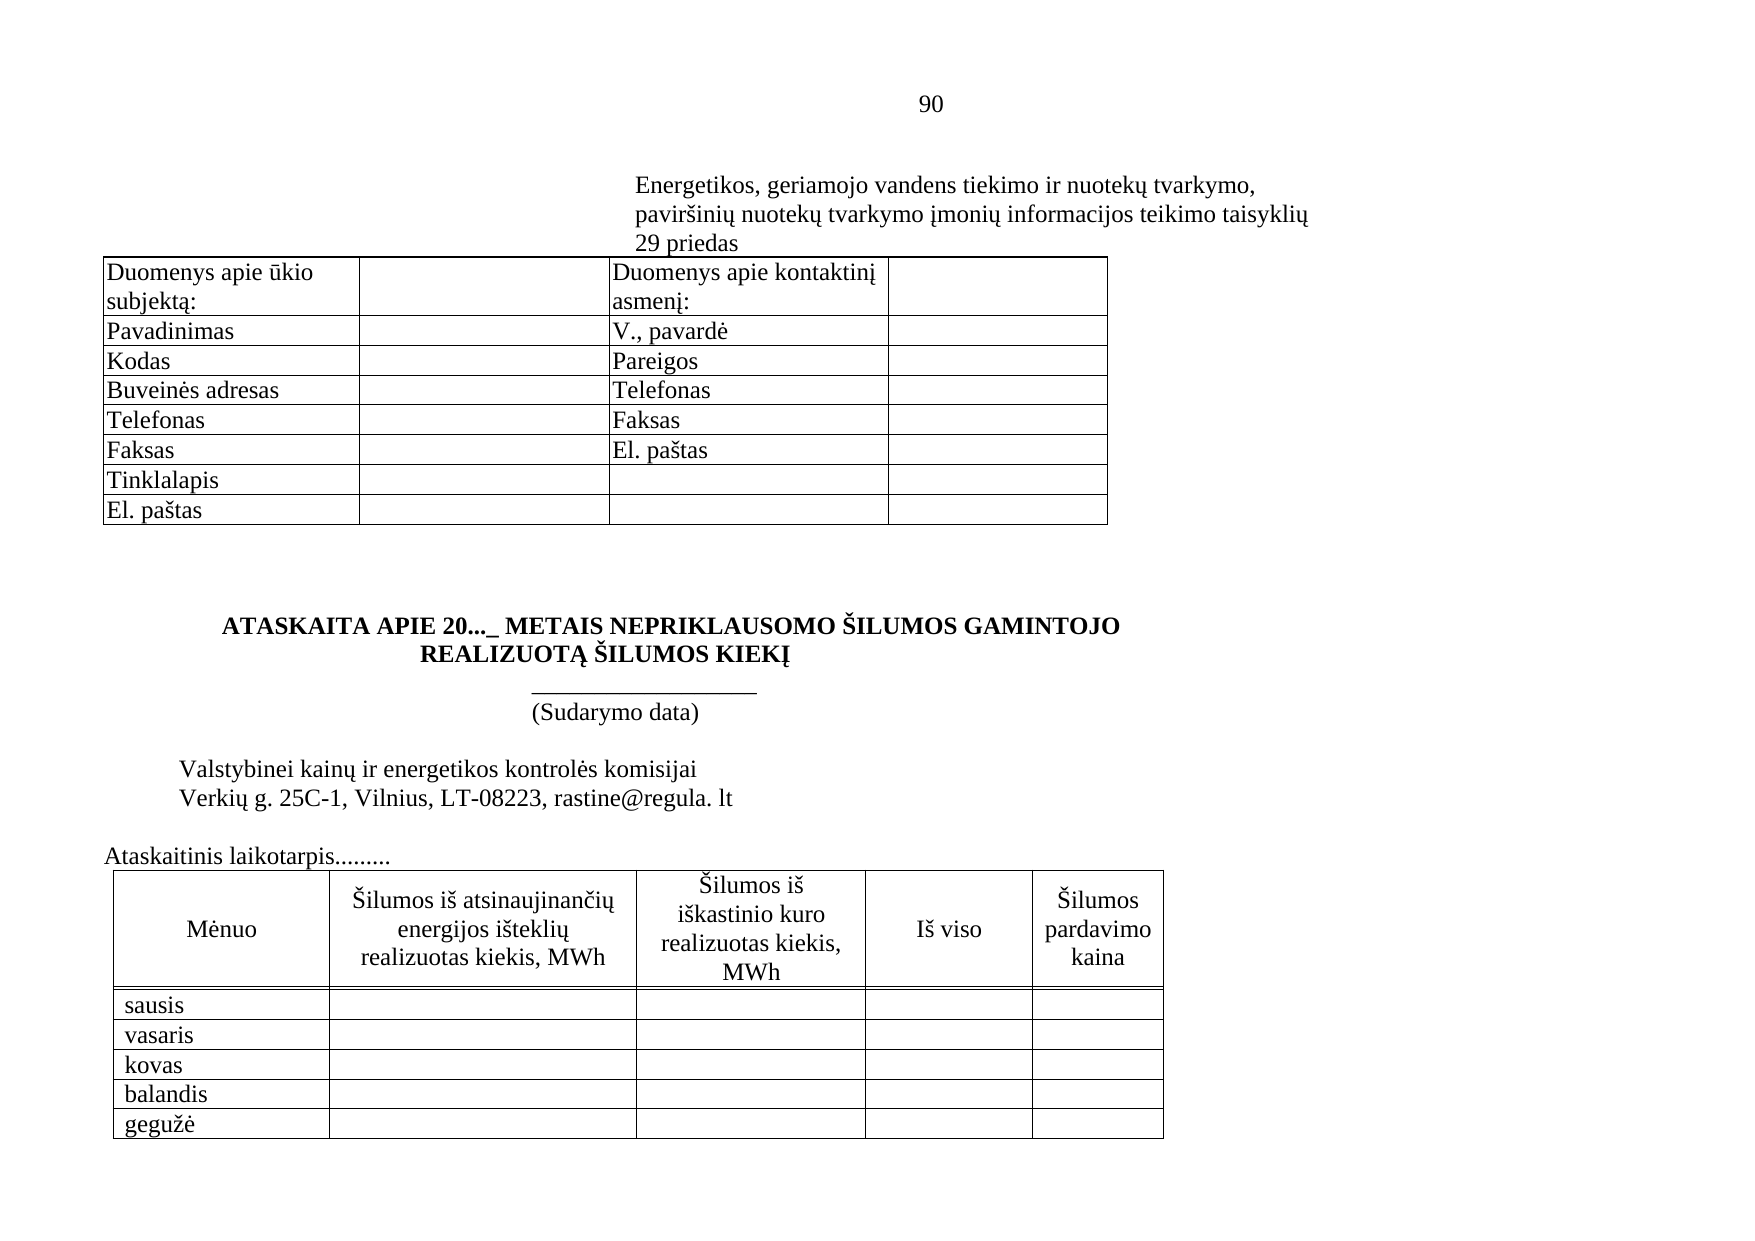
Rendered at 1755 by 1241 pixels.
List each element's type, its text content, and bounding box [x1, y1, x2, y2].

table_header [360, 258, 609, 315]
table_cell [637, 1020, 865, 1049]
table_cell Tinklalapis [104, 465, 359, 494]
table_cell [889, 495, 1107, 523]
table_cell [330, 1080, 636, 1108]
table_cell [889, 346, 1107, 374]
text (Sudarymo data) [532, 697, 1683, 726]
table_cell [637, 1080, 865, 1108]
table_header Duomenys apie ūkio subjektą: [104, 258, 359, 315]
table_cell [360, 465, 609, 494]
table_cell [866, 1109, 1032, 1138]
table_cell Buveinės adresas [104, 376, 359, 404]
text Verkių g. 25C-1, Vilnius, LT-08223, rastine@regula. lt [103, 783, 1683, 812]
table_cell [360, 435, 609, 464]
table_cell [889, 316, 1107, 345]
table_cell [330, 1109, 636, 1138]
text Ataskaitinis laikotarpis......... [103, 841, 1683, 869]
table_cell gegužė [114, 1109, 329, 1138]
table_cell El. paštas [104, 495, 359, 523]
table_header Mėnuo [114, 871, 329, 986]
table_cell [360, 405, 609, 434]
table_cell [1033, 990, 1163, 1019]
table_cell balandis [114, 1080, 329, 1108]
table_cell Faksas [104, 435, 359, 464]
table_header Šilumos iš iškastinio kuro realizuotas kiekis, MWh [637, 871, 865, 986]
table_cell [360, 316, 609, 345]
table_cell [866, 1080, 1032, 1108]
table_header Iš viso [866, 871, 1032, 986]
table_header Šilumos pardavimo kaina [1033, 871, 1163, 986]
table_cell [610, 495, 888, 523]
table_cell [637, 990, 865, 1019]
table_cell El. paštas [610, 435, 888, 464]
table_cell [866, 990, 1032, 1019]
table_cell [330, 1050, 636, 1078]
table_cell [360, 376, 609, 404]
table_cell vasaris [114, 1020, 329, 1049]
table_cell [637, 1050, 865, 1078]
table_cell Pareigos [610, 346, 888, 374]
text Valstybinei kainų ir energetikos kontrolės komisijai [103, 754, 1683, 783]
table_cell [1033, 1109, 1163, 1138]
table_cell [637, 1109, 865, 1138]
table_cell [360, 495, 609, 523]
table_header Duomenys apie kontaktinį asmenį: [610, 258, 888, 315]
table_cell [1033, 1080, 1163, 1108]
table_cell Telefonas [610, 376, 888, 404]
table_cell Faksas [610, 405, 888, 434]
table_cell Telefonas [104, 405, 359, 434]
text 29 priedas [635, 228, 1683, 256]
table_header Šilumos iš atsinaujinančių energijos išteklių realizuotas kiekis, MWh [330, 871, 636, 986]
table_cell [889, 405, 1107, 434]
table_cell Pavadinimas [104, 316, 359, 345]
table_cell [330, 990, 636, 1019]
table_cell [1033, 1020, 1163, 1049]
table_cell Kodas [104, 346, 359, 374]
table_cell kovas [114, 1050, 329, 1078]
table_header [889, 258, 1107, 315]
text paviršinių nuotekų tvarkymo įmonių informacijos teikimo taisyklių [635, 199, 1683, 228]
table_cell [360, 346, 609, 374]
table_cell [889, 376, 1107, 404]
table_cell [330, 1020, 636, 1049]
table_cell sausis [114, 990, 329, 1019]
table_cell [889, 435, 1107, 464]
table_cell V., pavardė [610, 316, 888, 345]
text Energetikos, geriamojo vandens tiekimo ir nuotekų tvarkymo, [635, 170, 1683, 199]
text __________________ [532, 668, 1683, 697]
table_cell [866, 1050, 1032, 1078]
table_cell [1033, 1050, 1163, 1078]
text REALIZUOTĄ ŠILUMOS KIEKĮ [281, 639, 1683, 668]
table_cell [866, 1020, 1032, 1049]
table_cell [610, 465, 888, 494]
text ATASKAITA APIE 20..._ METAIS NEPRIKLAUSOMO ŠILUMOS GAMINTOJO [222, 611, 1683, 639]
table_cell [889, 465, 1107, 494]
